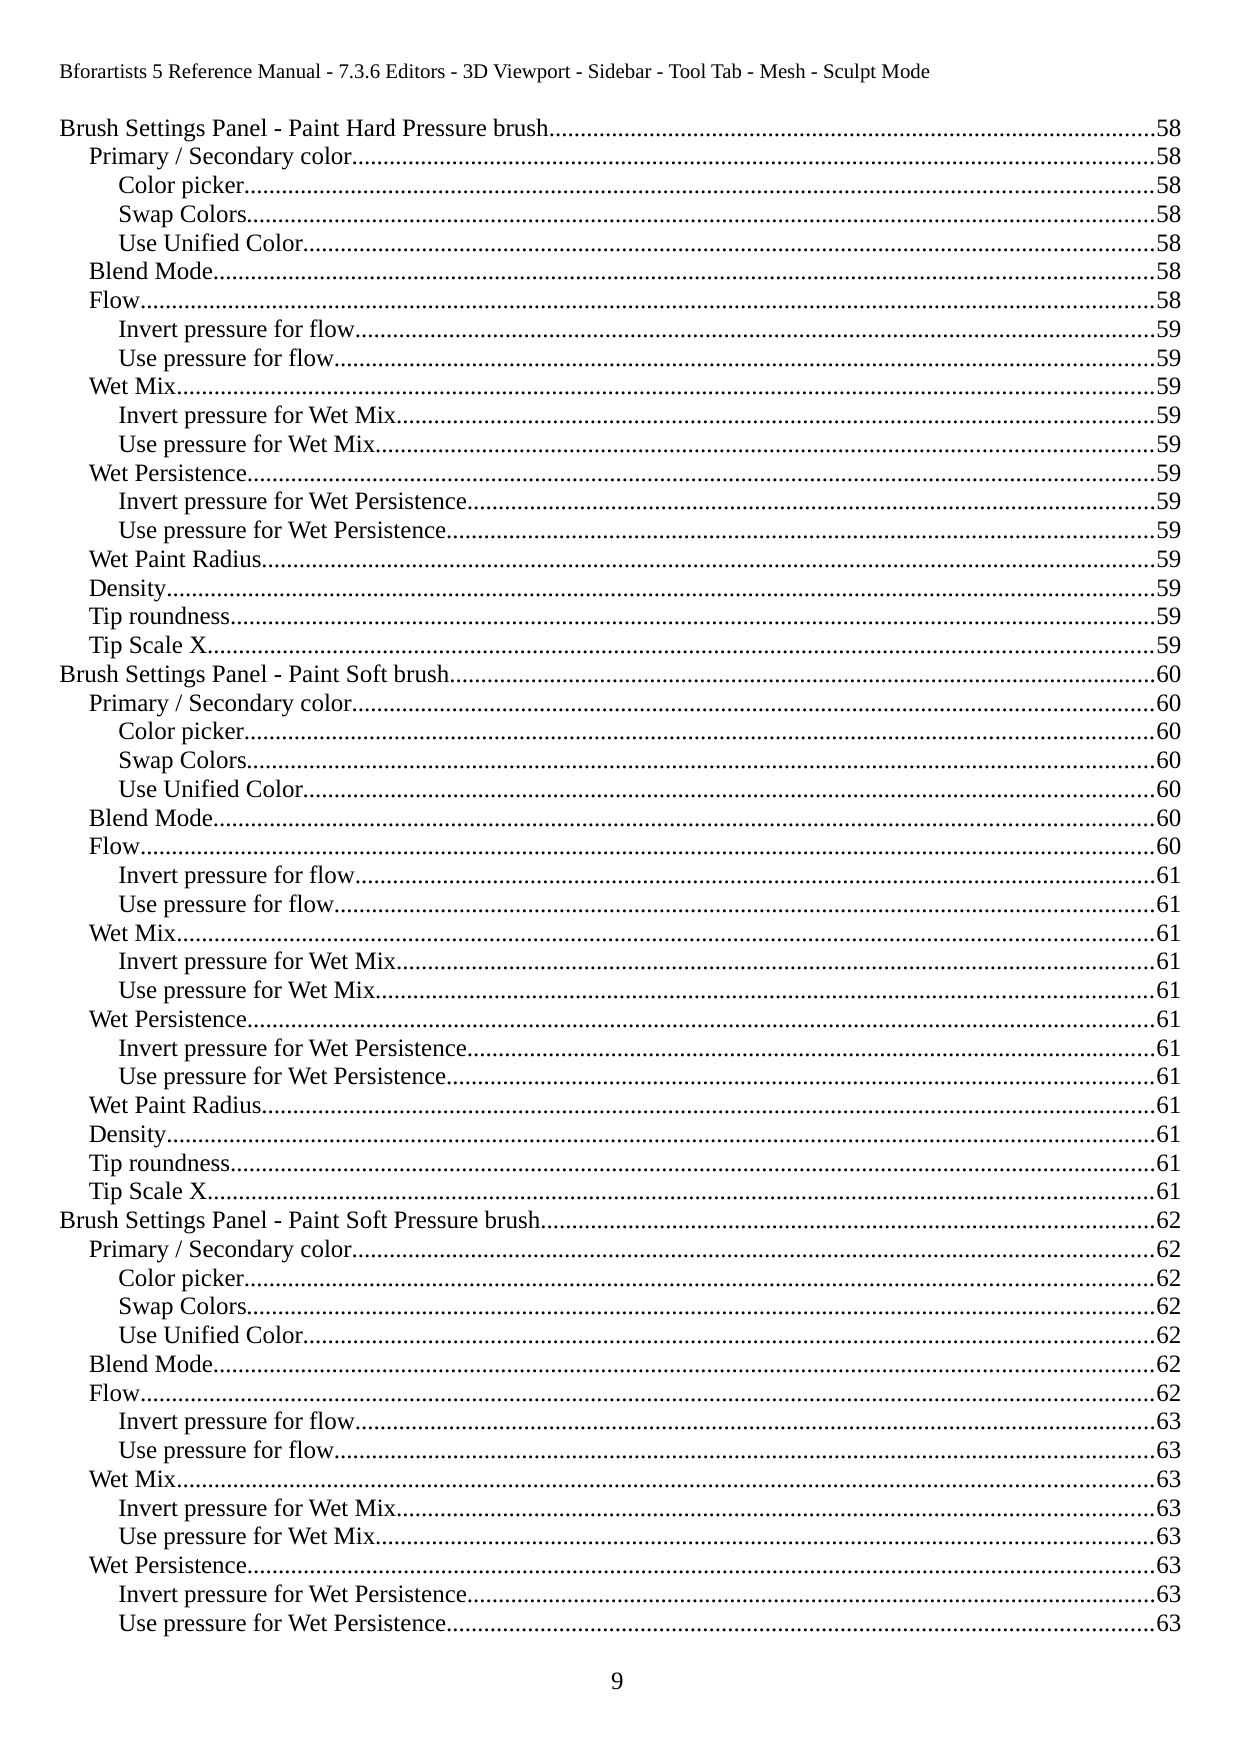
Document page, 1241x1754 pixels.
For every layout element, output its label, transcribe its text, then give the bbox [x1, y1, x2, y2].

text Flow 58 [88, 285, 1181, 314]
text Tip roundness 61 [88, 1148, 1181, 1176]
text Invert pressure for Wet Mix 61 [118, 946, 1181, 975]
text Blend Mode 58 [88, 256, 1181, 285]
text Swap Colors 60 [118, 745, 1181, 774]
text Primary / Secondary color 60 [88, 688, 1181, 716]
text Use pressure for Wet Persistence 59 [118, 515, 1181, 544]
text Wet Mix 63 [88, 1464, 1181, 1493]
text Use pressure for Wet Mix 61 [118, 975, 1181, 1004]
text Color picker 58 [118, 170, 1181, 199]
text Primary / Secondary color 58 [88, 141, 1181, 170]
text Tip Scale X 61 [88, 1176, 1181, 1205]
text Use pressure for Wet Mix 63 [118, 1521, 1181, 1550]
text Invert pressure for flow 63 [118, 1406, 1181, 1435]
text Density 59 [88, 573, 1181, 601]
text Tip roundness 59 [88, 601, 1181, 630]
text Color picker 60 [118, 716, 1181, 745]
text Use pressure for flow 61 [118, 889, 1181, 918]
text Blend Mode 62 [88, 1349, 1181, 1378]
text Invert pressure for Wet Persistence 63 [118, 1579, 1181, 1608]
text Brush Settings Panel - Paint Soft brush 60 [59, 659, 1181, 688]
text Wet Paint Radius 59 [88, 544, 1181, 573]
text Wet Mix 61 [88, 918, 1181, 946]
text Density 61 [88, 1119, 1181, 1148]
text Primary / Secondary color 62 [88, 1234, 1181, 1263]
text Invert pressure for Wet Persistence 59 [118, 486, 1181, 515]
text Invert pressure for flow 61 [118, 860, 1181, 889]
text Wet Persistence 59 [88, 458, 1181, 486]
text Use Unified Color 58 [118, 228, 1181, 256]
text Wet Persistence 63 [88, 1550, 1181, 1579]
text Swap Colors 58 [118, 199, 1181, 228]
text Invert pressure for Wet Mix 63 [118, 1493, 1181, 1521]
text Wet Mix 59 [88, 371, 1181, 400]
text Flow 62 [88, 1378, 1181, 1406]
text Blend Mode 60 [88, 803, 1181, 831]
text Tip Scale X 59 [88, 630, 1181, 659]
text Use pressure for Wet Mix 59 [118, 429, 1181, 458]
text Wet Persistence 61 [88, 1004, 1181, 1033]
text Invert pressure for Wet Mix 59 [118, 400, 1181, 429]
text Use pressure for flow 59 [118, 343, 1181, 371]
text Flow 60 [88, 831, 1181, 860]
text Color picker 62 [118, 1263, 1181, 1291]
text Use pressure for Wet Persistence 63 [118, 1608, 1181, 1636]
text Swap Colors 62 [118, 1291, 1181, 1320]
text Use Unified Color 60 [118, 774, 1181, 803]
text Use pressure for flow 63 [118, 1435, 1181, 1464]
text Brush Settings Panel - Paint Soft Pressure brush 62 [59, 1205, 1181, 1234]
text Invert pressure for Wet Persistence 61 [118, 1033, 1181, 1061]
text Invert pressure for flow 59 [118, 314, 1181, 343]
text Wet Paint Radius 61 [88, 1090, 1181, 1119]
text Use pressure for Wet Persistence 61 [118, 1061, 1181, 1090]
text Brush Settings Panel - Paint Hard Pressure brush 58 [59, 113, 1181, 141]
text Use Unified Color 62 [118, 1320, 1181, 1349]
